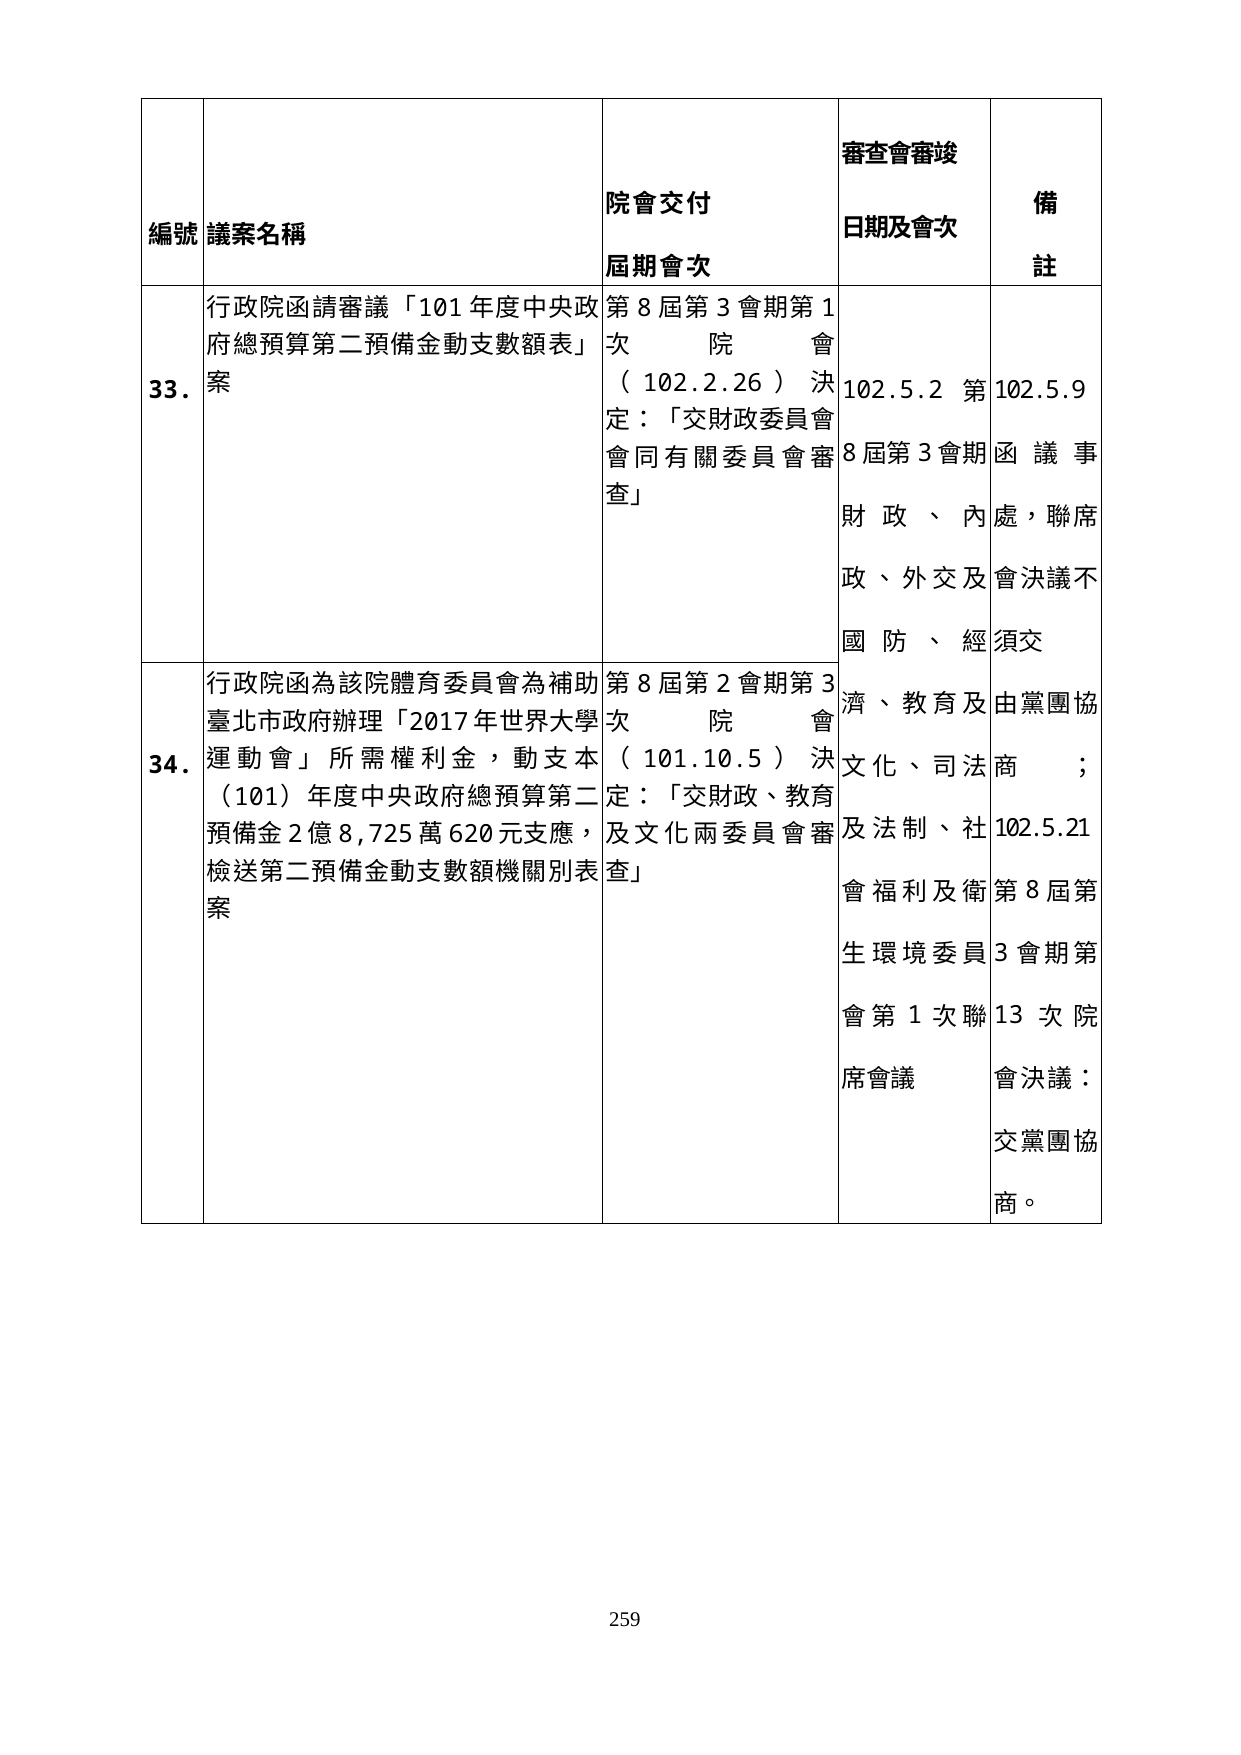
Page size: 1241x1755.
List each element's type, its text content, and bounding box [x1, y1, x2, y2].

table_cell 102.5.9函議事處，聯席會決議不須交 由黨團協商；102.5.21第8屆第3會期第13次院會決議：交黨團協商。 [991, 286, 1101, 1222]
table_header 備 註 [991, 99, 1101, 285]
table_header 議案名稱 [204, 99, 602, 285]
table_header 編號 [142, 99, 203, 285]
table_cell 102.5.2第8屆第3會期財政、內政、外交及國防、經濟、教育及文化、司法及法制、社會福利及衛生環境委員會第1次聯席會議 [839, 286, 990, 1222]
table_cell 第8屆第3會期第1次院會（102.2.26）決定：「交財政委員會會同有關委員會審查」 [603, 286, 838, 662]
table_cell 行政院函請審議「101年度中央政府總預算第二預備金動支數額表」案 [204, 286, 602, 662]
table_cell [142, 286, 203, 662]
table_header 審查會審竣 日期及會次 [839, 99, 990, 285]
table_cell [142, 663, 203, 1222]
table_cell 行政院函為該院體育委員會為補助臺北市政府辦理「2017年世界大學運動會」所需權利金，動支本（101）年度中央政府總預算第二預備金2億8,725萬620元支應，檢送第二預備金動支數額機關別表案 [204, 663, 602, 1222]
table_cell 第8屆第2會期第3次院會（101.10.5）決定：「交財政、教育及文化兩委員會審查」 [603, 663, 838, 1222]
table_header 院會交付 屆期會次 [603, 99, 838, 285]
